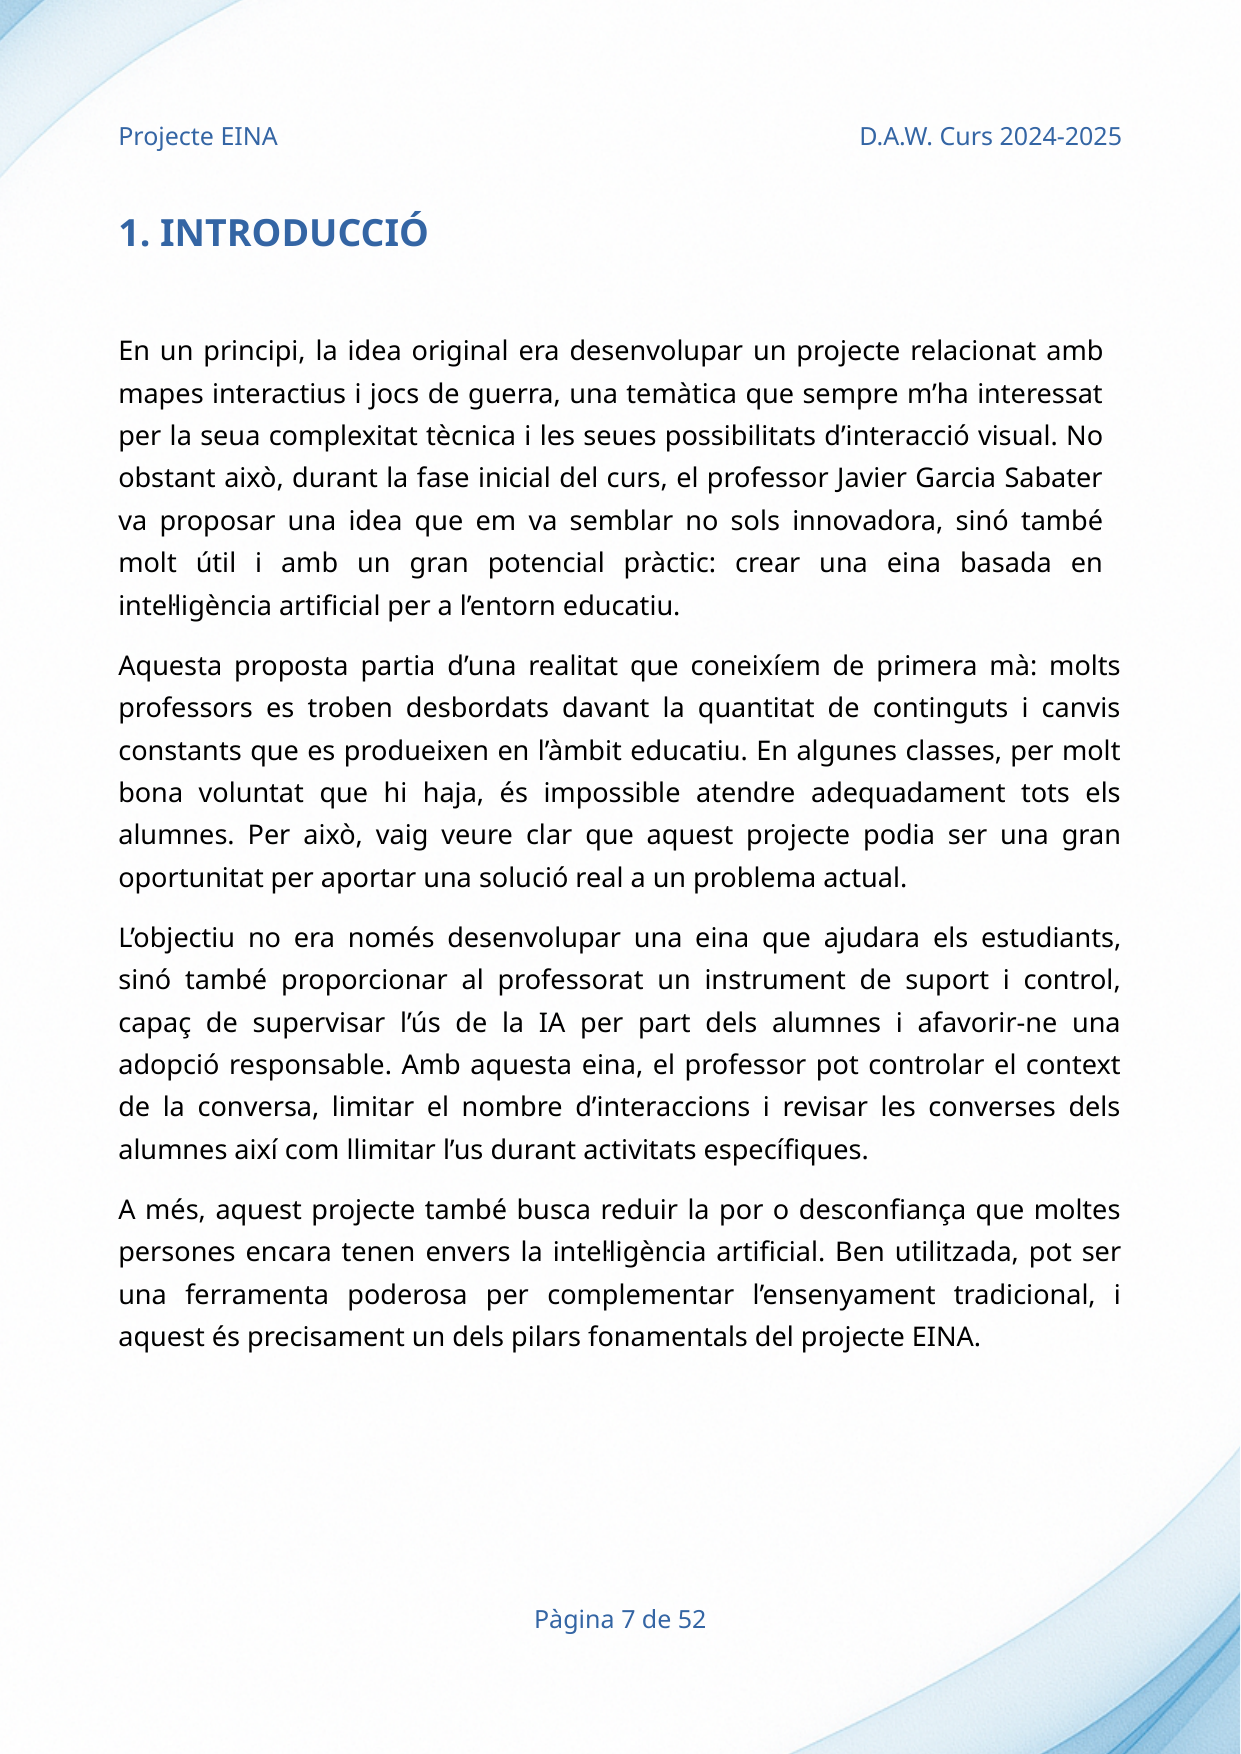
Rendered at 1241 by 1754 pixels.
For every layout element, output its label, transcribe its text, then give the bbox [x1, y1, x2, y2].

text L’objectiu no era només desenvolupar una eina que ajudara els estudiants, sinó també proporcionar al professorat un instrument de suport i control, capaç de supervisar l’ús de la IA per part dels alumnes i afavorir-ne una adopció responsable. Amb aquesta eina, el professor pot controlar el context de la conversa, limitar el nombre d’interaccions i revisar les converses dels alumnes així com llimitar l’us durant activitats específiques. [118, 918, 1122, 1167]
text Aquesta proposta partia d’una realitat que coneixíem de primera mà: molts professors es troben desbordats davant la quantitat de continguts i canvis constants que es produeixen en l’àmbit educatiu. En algunes classes, per molt bona voluntat que hi haja, és impossible atendre adequadament tots els alumnes. Per això, vaig veure clar que aquest projecte podia ser una gran oportunitat per aportar una solució real a un problema actual. [118, 646, 1122, 895]
text A més, aquest projecte també busca reduir la por o desconfiança que moltes persones encara tenen envers la intel·ligència artificial. Ben utilitzada, pot ser una ferramenta poderosa per complementar l’ensenyament tradicional, i aquest és precisament un dels pilars fonamentals del projecte EINA. [118, 1190, 1122, 1354]
picture [0, 0, 1241, 1754]
subtitle 1. INTRODUCCIÓ [118, 206, 1122, 257]
text En un principi, la idea original era desenvolupar un projecte relacionat amb mapes interactius i jocs de guerra, una temàtica que sempre m’ha interessat per la seua complexitat tècnica i les seues possibilitats d’interacció visual. No obstant això, durant la fase inicial del curs, el professor Javier Garcia Sabater va proposar una idea que em va semblar no sols innovadora, sinó també molt útil i amb un gran potencial pràctic: crear una eina basada en intel·ligència artificial per a l’entorn educatiu. [118, 289, 1104, 623]
